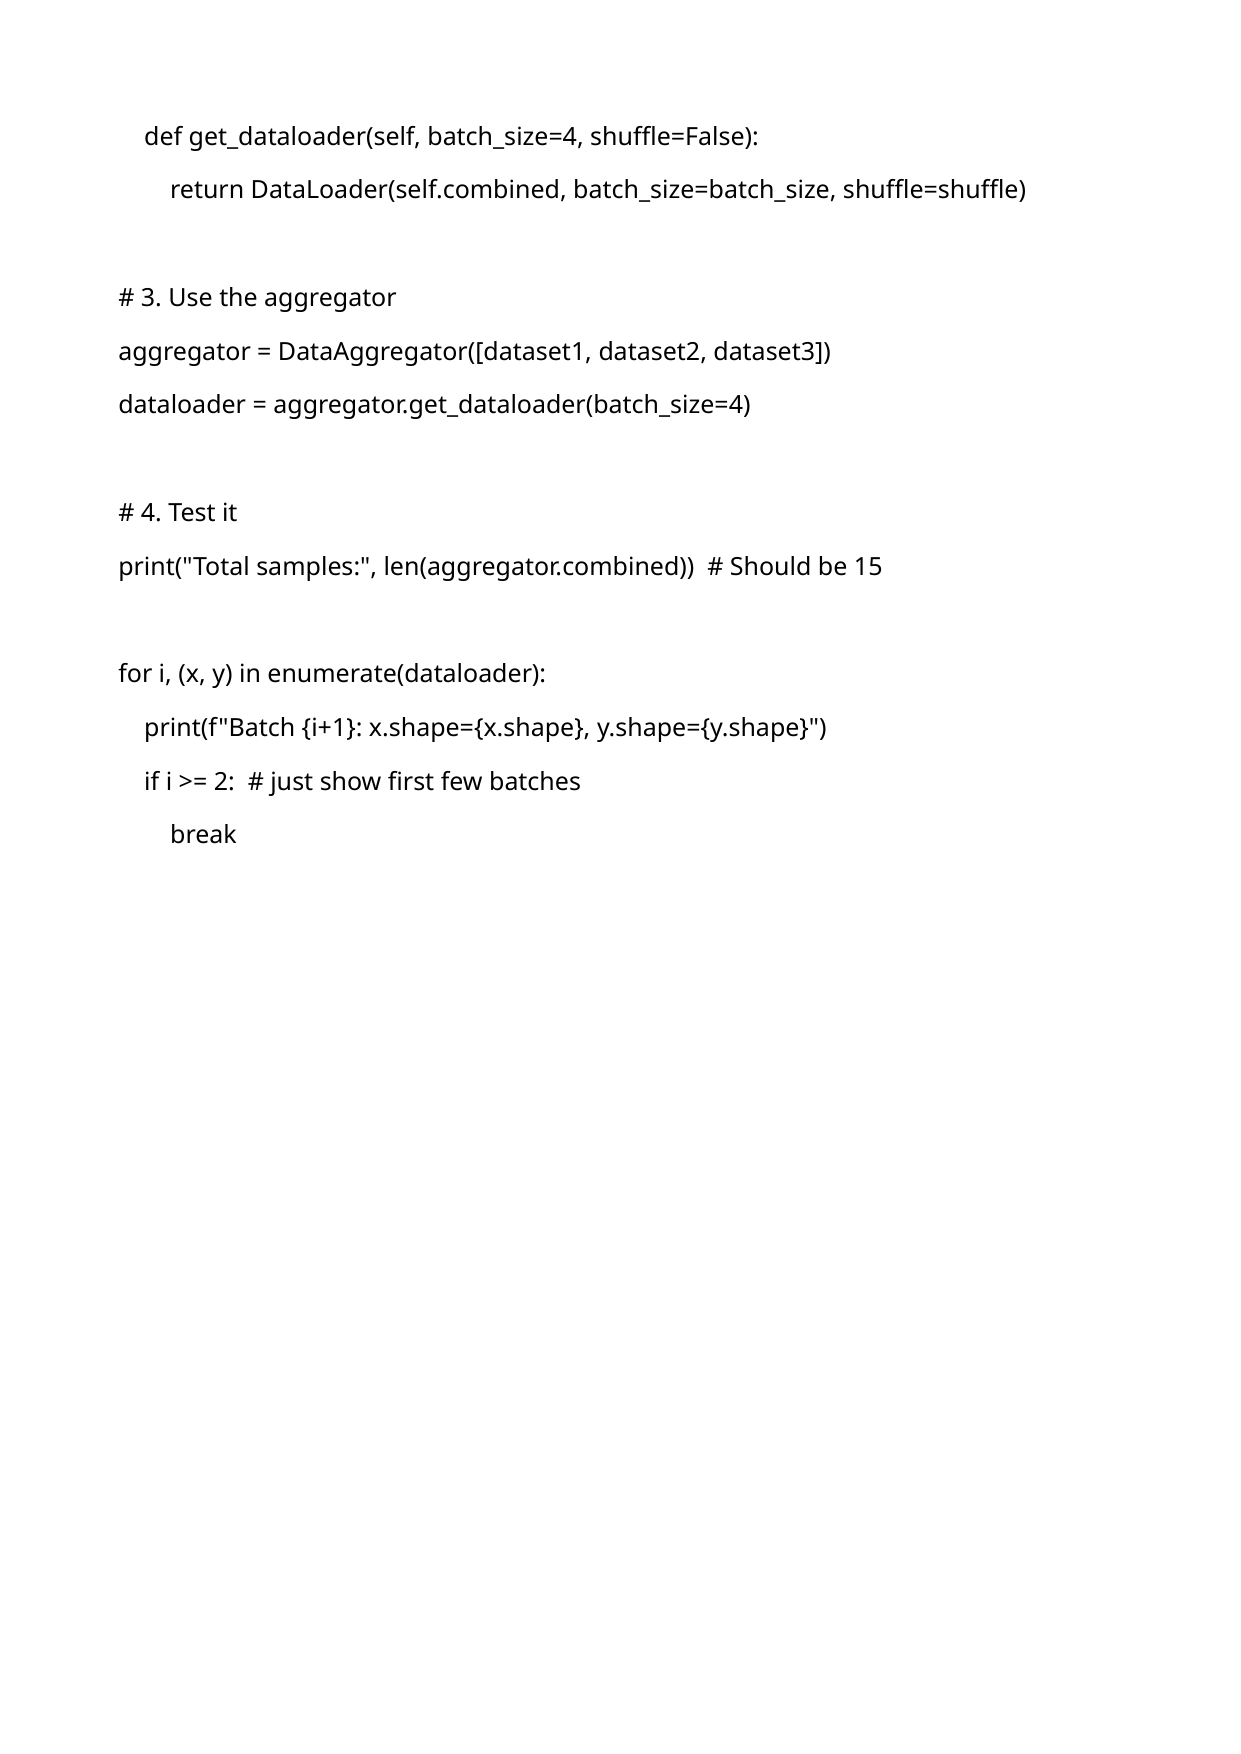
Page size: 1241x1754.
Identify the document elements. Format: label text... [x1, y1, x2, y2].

text return DataLoader(self.combined, batch_size=batch_size, shuffle=shuffle) [118, 172, 1122, 206]
text for i, (x, y) in enumerate(dataloader): [118, 656, 1122, 690]
text print("Total samples:", len(aggregator.combined)) # Should be 15 [118, 548, 1122, 582]
text aggregator = DataAggregator([dataset1, dataset2, dataset3]) [118, 333, 1122, 367]
text # 4. Test it [118, 494, 1122, 528]
text if i >= 2: # just show first few batches [118, 763, 1122, 797]
text # 3. Use the aggregator [118, 279, 1122, 313]
text break [118, 817, 1122, 851]
text def get_dataloader(self, batch_size=4, shuffle=False): [118, 118, 1122, 152]
text dataloader = aggregator.get_dataloader(batch_size=4) [118, 387, 1122, 421]
text print(f"Batch {i+1}: x.shape={x.shape}, y.shape={y.shape}") [118, 709, 1122, 743]
